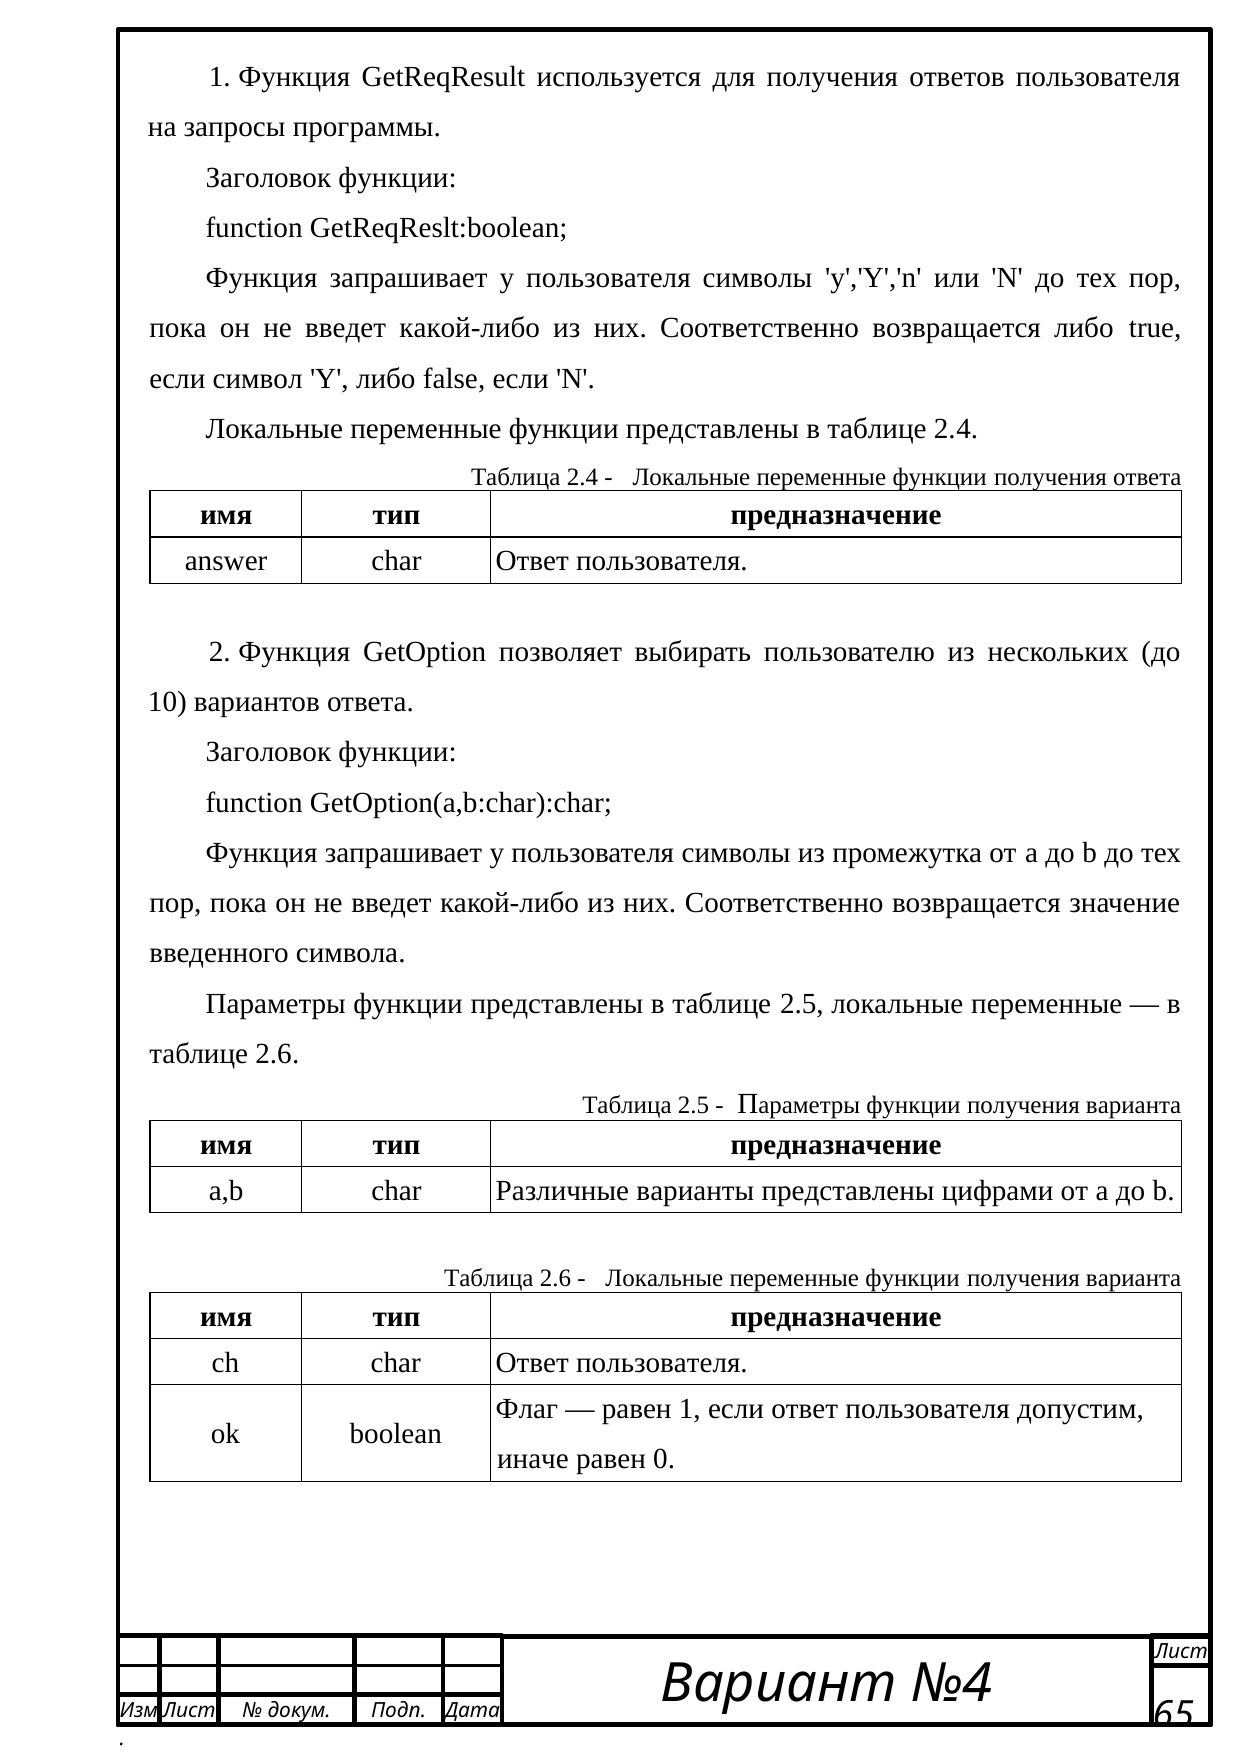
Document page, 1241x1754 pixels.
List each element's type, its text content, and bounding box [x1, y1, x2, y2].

table_cell ch [151, 1339, 301, 1384]
table_cell answer [151, 538, 301, 582]
table_header имя [151, 1293, 301, 1338]
list Функция GetReqResult используется для получения ответов пользователя на запросы программы. [148, 59, 1181, 143]
table_cell Флаг — равен 1, если ответ пользователя допустим, иначе равен 0. [491, 1385, 1181, 1481]
table_header имя [151, 1121, 301, 1166]
text Локальные переменные функции представлены в таблице 2.4. [149, 411, 1181, 445]
table_cell char [302, 1167, 490, 1212]
text function GetOption(a,b:char):char; [149, 785, 1181, 818]
table_cell Ответ пользователя. [491, 538, 1181, 582]
table_header предназначение [491, 1121, 1181, 1166]
table_cell ok [151, 1385, 301, 1481]
table_cell boolean [302, 1385, 490, 1481]
text Функция запрашивает у пользователя символы из промежутка от a до b до тех пор, пока он не введет какой-либо из них. Соответственно возвращается значение введенного символа. [149, 835, 1181, 969]
table_header тип [302, 1121, 490, 1166]
table_cell Ответ пользователя. [491, 1339, 1181, 1384]
table_header имя [151, 491, 301, 536]
table_cell char [302, 1339, 490, 1384]
table_header тип [302, 491, 490, 536]
text Заголовок функции: [148, 734, 1181, 768]
table_header предназначение [491, 491, 1181, 536]
table_cell a,b [151, 1167, 301, 1212]
text Таблица 2.4 - Локальные переменные функции получения ответа [148, 462, 1181, 490]
text Параметры функции представлены в таблице 2.5, локальные переменные — в таблице 2.6. [149, 986, 1181, 1070]
text function GetReqReslt:boolean; [149, 210, 1181, 243]
text Функция запрашивает у пользователя символы 'y','Y','n' или 'N' до тех пор, пока он не введет какой-либо из них. Соответственно возвращается либо true, если символ 'Y', либо false, если 'N'. [149, 260, 1181, 394]
list Функция GetOption позволяет выбирать пользователю из нескольких (до 10) вариантов ответа. [148, 634, 1181, 718]
text Таблица 2.6 - Локальные переменные функции получения варианта [148, 1263, 1181, 1292]
table_cell char [302, 538, 490, 582]
text Заголовок функции: [148, 160, 1181, 193]
table_header предназначение [491, 1293, 1181, 1338]
table_cell Различные варианты представлены цифрами от a до b. [491, 1167, 1181, 1212]
table_header тип [302, 1293, 490, 1338]
text Таблица 2.5 - Параметры функции получения варианта [148, 1087, 1181, 1120]
